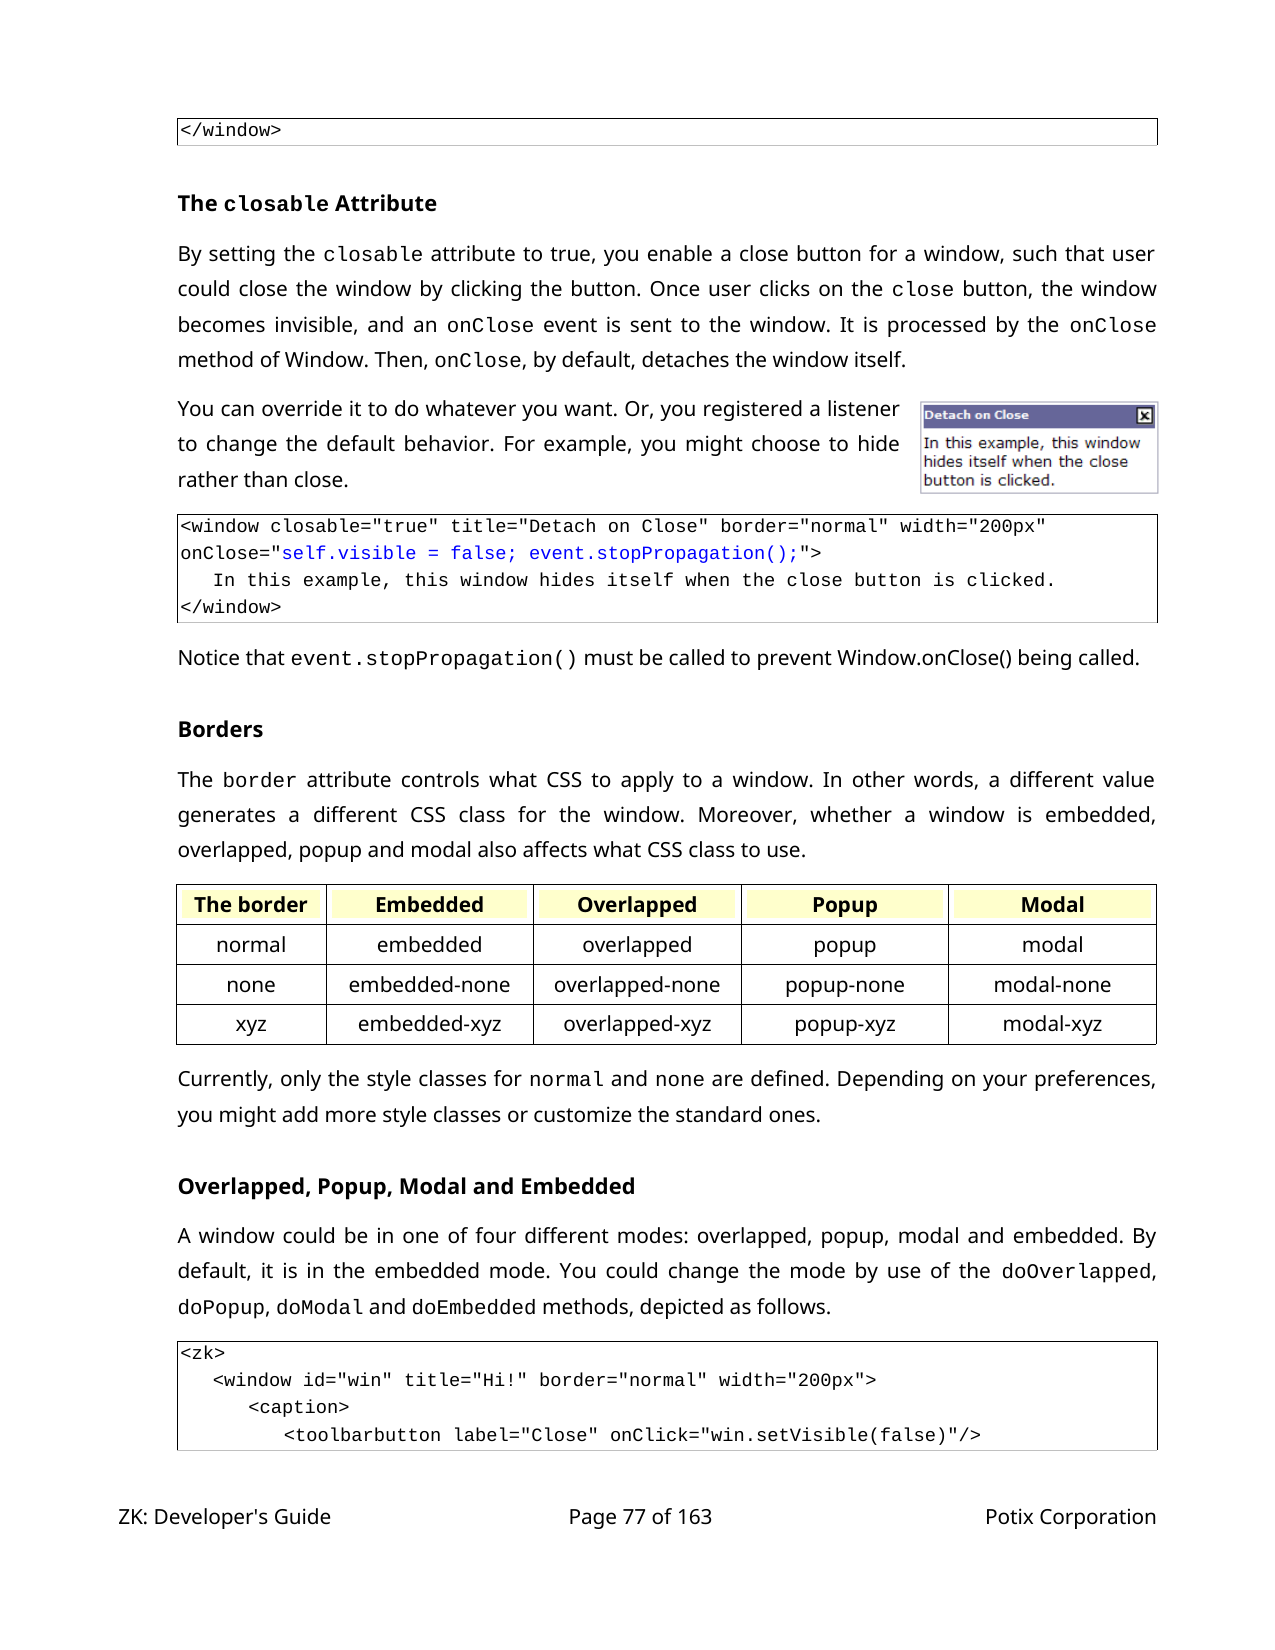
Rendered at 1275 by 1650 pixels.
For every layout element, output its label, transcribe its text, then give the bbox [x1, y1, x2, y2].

text The border attribute controls what CSS to apply to a window. In other words, a different value generates a different CSS class for the window. Moreover, whether a window is embedded, overlapped, popup and modal also affects what CSS class to use. [177, 765, 1157, 864]
table_cell embedded-xyz [327, 1005, 533, 1044]
table_cell xyz [177, 1005, 326, 1044]
table_cell popup [742, 925, 948, 964]
text </window> [178, 595, 1157, 622]
text By setting the closable attribute to true, you enable a close button for a window, such that user could close the window by clicking the button. Once user clicks on the close button, the window becomes invisible, and an onClose event is sent to the window. It is processed by the onClose method of Window. Then, onClose, by default, detaches the window itself. [177, 239, 1157, 374]
subtitle Borders [177, 714, 1157, 744]
text Currently, only the style classes for normal and none are defined. Depending on your preferences, you might add more style classes or customize the standard ones. [177, 1064, 1157, 1128]
text onClose="self.visible = false; event.stopPropagation();"> [178, 541, 1157, 565]
picture [918, 398, 1162, 495]
table_cell overlapped-xyz [534, 1005, 741, 1044]
table_cell overlapped [534, 925, 741, 964]
table_cell none [177, 965, 326, 1004]
text <window closable="true" title="Detach on Close" border="normal" width="200px" [178, 515, 1157, 538]
table_cell embedded-none [327, 965, 533, 1004]
subtitle Overlapped, Popup, Modal and Embedded [177, 1171, 1157, 1201]
table_cell overlapped-none [534, 965, 741, 1004]
subtitle The closable Attribute [177, 188, 1157, 218]
text </window> [178, 119, 1157, 145]
table_cell popup-xyz [742, 1005, 948, 1044]
table_header The border [177, 885, 326, 924]
text A window could be in one of four different modes: overlapped, popup, modal and embedded. By default, it is in the embedded mode. You could change the mode by use of the doOverlapped, doPopup, doModal and doEmbedded methods, depicted as follows. [177, 1221, 1157, 1320]
text <zk> [178, 1342, 1157, 1365]
text You can override it to do whatever you want. Or, you registered a listener to change the default behavior. For example, you might choose to hide rather than close. [177, 394, 1157, 493]
table_cell normal [177, 925, 326, 964]
text In this example, this window hides itself when the close button is clicked. [178, 568, 1157, 592]
table_cell popup-none [742, 965, 948, 1004]
text <toolbarbutton label="Close" onClick="win.setVisible(false)"/> [178, 1423, 1157, 1450]
text <window id="win" title="Hi!" border="normal" width="200px"> [178, 1368, 1157, 1392]
text Notice that event.stopPropagation() must be called to prevent Window.onClose() being called. [177, 643, 1157, 672]
table_cell modal-xyz [949, 1005, 1156, 1044]
text <caption> [178, 1395, 1157, 1420]
table_header Overlapped [534, 885, 741, 924]
table_header Modal [949, 885, 1156, 924]
table_cell modal [949, 925, 1156, 964]
table_header Embedded [327, 885, 533, 924]
table_cell embedded [327, 925, 533, 964]
table_header Popup [742, 885, 948, 924]
table_cell modal-none [949, 965, 1156, 1004]
